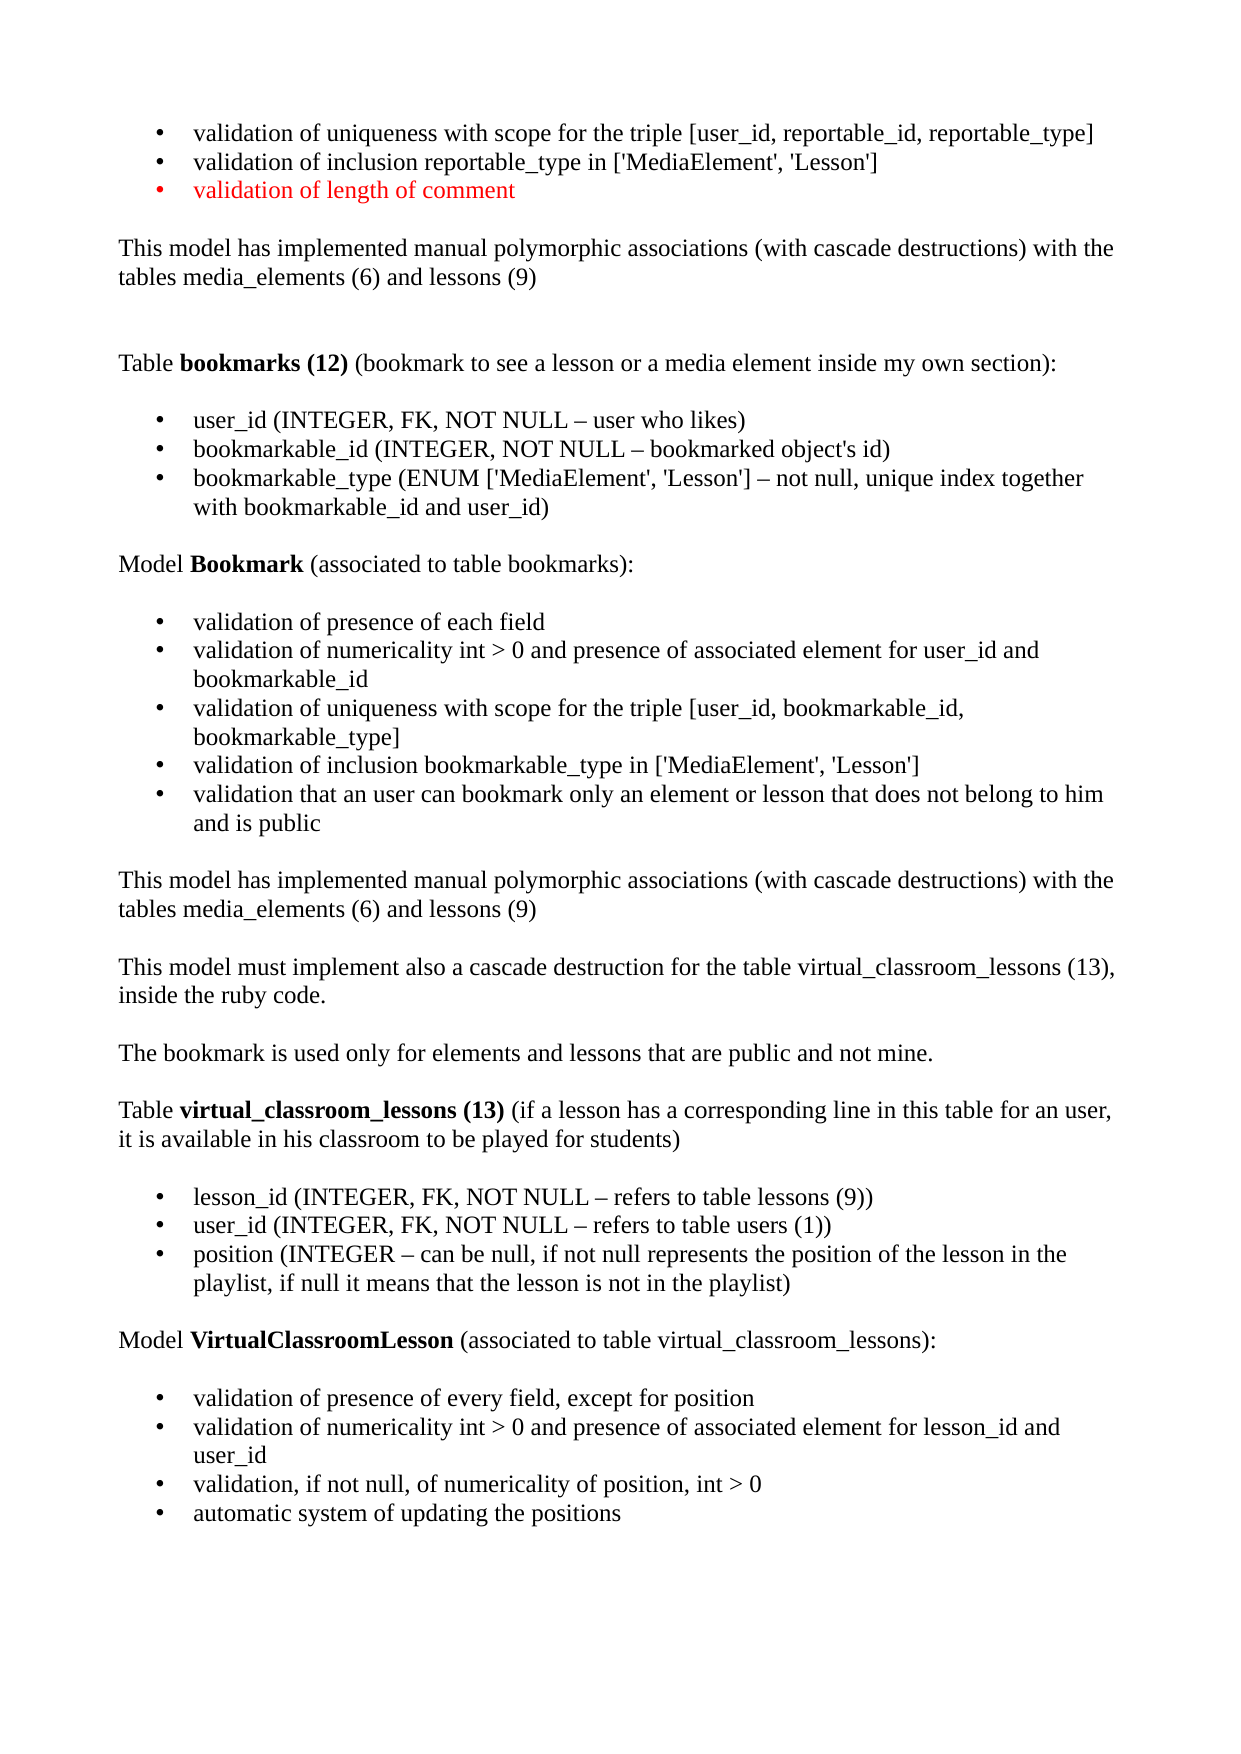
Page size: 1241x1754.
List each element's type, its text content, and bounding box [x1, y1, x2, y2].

list validation, if not null, of numericality of position, int > 0 [156, 1469, 1122, 1498]
text Table virtual_classroom_lessons (13) (if a lesson has a corresponding line in this table for an user, it is available in his classroom to be played for students) [118, 1096, 1122, 1153]
list validation of presence of every field, except for position [156, 1383, 1122, 1412]
text This model has implemented manual polymorphic associations (with cascade destructions) with the tables media_elements (6) and lessons (9) [118, 233, 1122, 291]
list validation of presence of each field [156, 607, 1122, 636]
list validation of uniqueness with scope for the triple [user_id, bookmarkable_id, bookmarkable_type] [156, 693, 1122, 751]
text Model Bookmark (associated to table bookmarks): [118, 549, 1122, 578]
list user_id (INTEGER, FK, NOT NULL – refers to table users (1)) [156, 1211, 1122, 1239]
list bookmarkable_id (INTEGER, NOT NULL – bookmarked object's id) [156, 434, 1122, 463]
list bookmarkable_type (ENUM ['MediaElement', 'Lesson'] – not null, unique index together with bookmarkable_id and user_id) [156, 463, 1122, 521]
text This model has implemented manual polymorphic associations (with cascade destructions) with the tables media_elements (6) and lessons (9) [118, 866, 1122, 923]
list lesson_id (INTEGER, FK, NOT NULL – refers to table lessons (9)) [156, 1182, 1122, 1211]
list user_id (INTEGER, FK, NOT NULL – user who likes) [156, 406, 1122, 434]
text Table bookmarks (12) (bookmark to see a lesson or a media element inside my own section): [118, 348, 1122, 377]
list automatic system of updating the positions [156, 1498, 1122, 1527]
list position (INTEGER – can be null, if not null represents the position of the lesson in the playlist, if null it means that the lesson is not in the playlist) [156, 1239, 1122, 1297]
list validation of inclusion reportable_type in ['MediaElement', 'Lesson'] [156, 147, 1122, 176]
list validation of length of comment [156, 176, 1122, 204]
list validation that an user can bookmark only an element or lesson that does not belong to him and is public [156, 779, 1122, 837]
list validation of inclusion bookmarkable_type in ['MediaElement', 'Lesson'] [156, 751, 1122, 779]
text The bookmark is used only for elements and lessons that are public and not mine. [118, 1038, 1122, 1067]
list validation of numericality int > 0 and presence of associated element for lesson_id and user_id [156, 1412, 1122, 1469]
text This model must implement also a cascade destruction for the table virtual_classroom_lessons (13), inside the ruby code. [118, 952, 1122, 1009]
list validation of numericality int > 0 and presence of associated element for user_id and bookmarkable_id [156, 636, 1122, 693]
text Model VirtualClassroomLesson (associated to table virtual_classroom_lessons): [118, 1326, 1122, 1354]
list validation of uniqueness with scope for the triple [user_id, reportable_id, reportable_type] [156, 118, 1122, 147]
